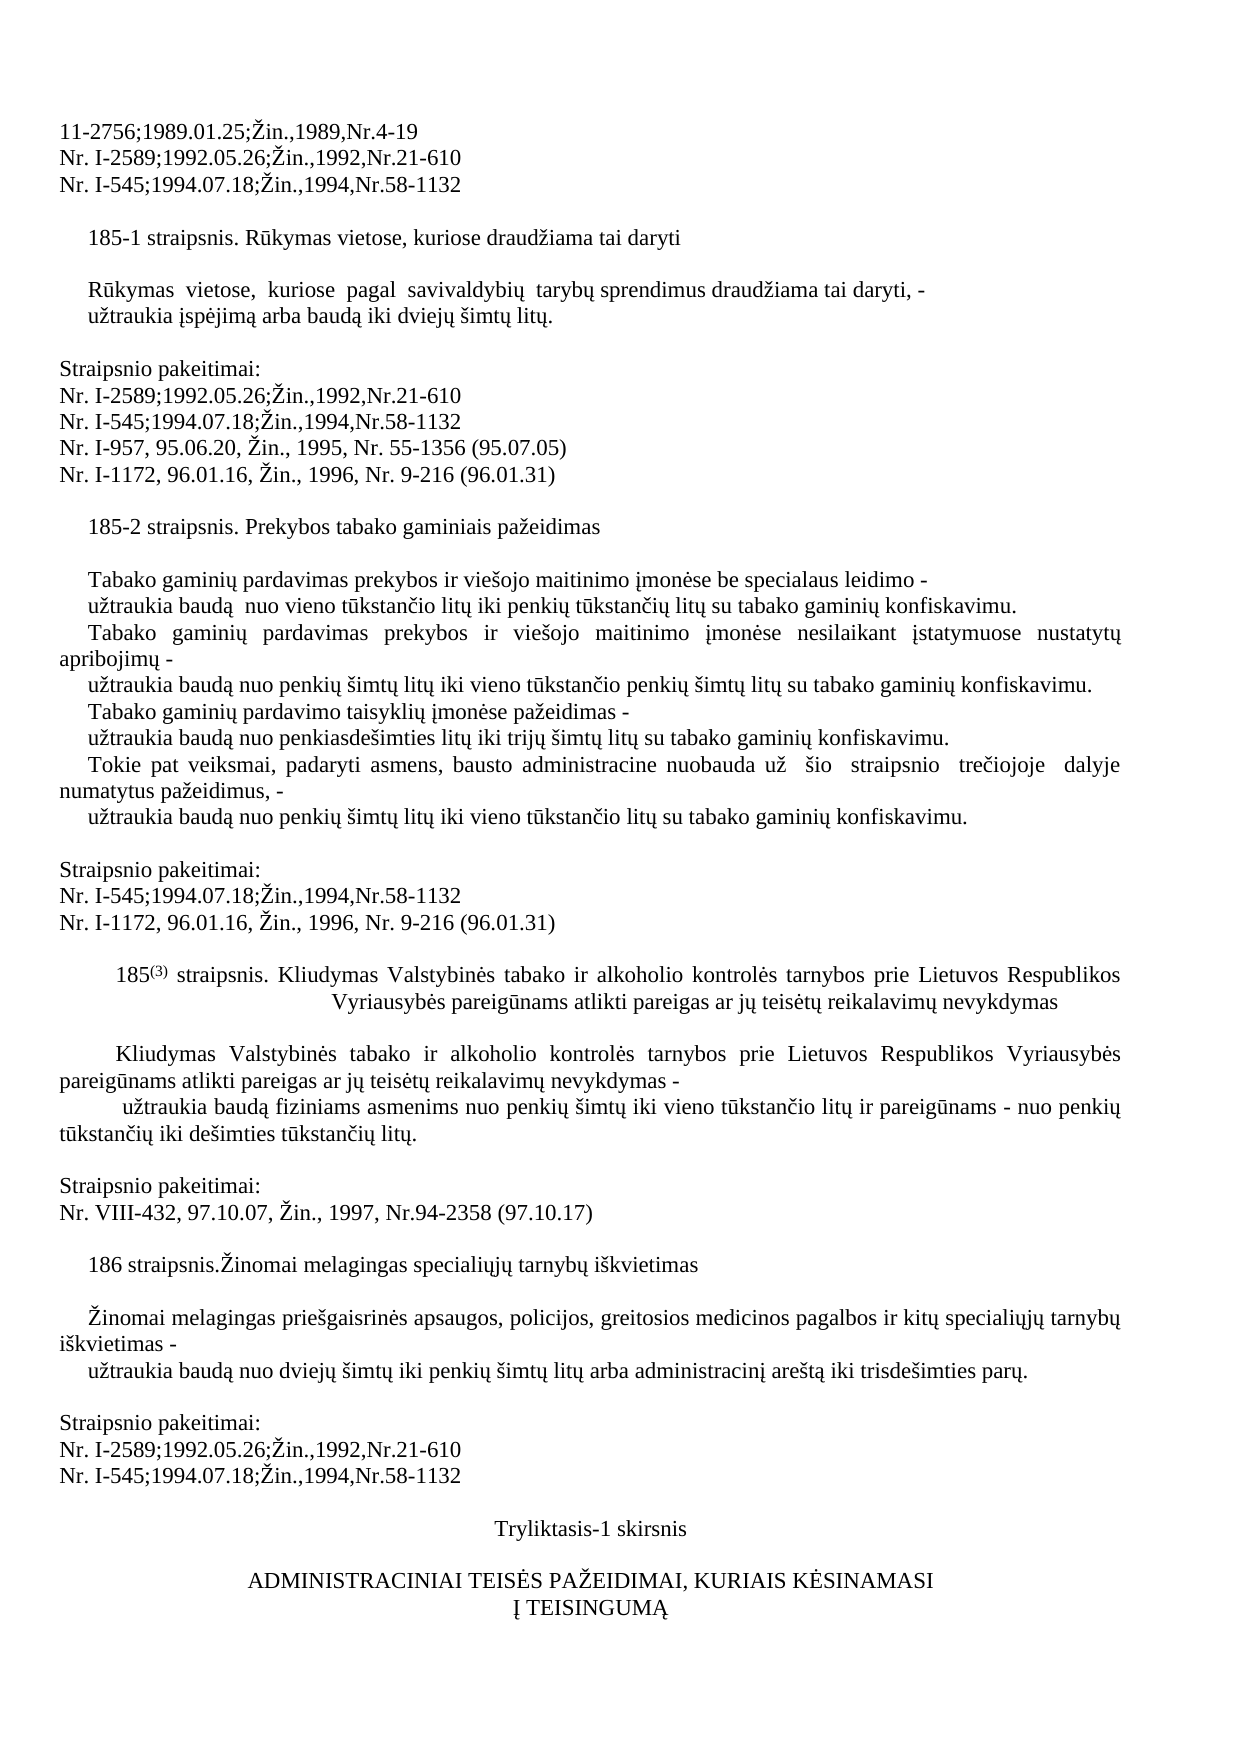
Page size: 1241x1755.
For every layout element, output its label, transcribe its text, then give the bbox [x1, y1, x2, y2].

text Tabako gaminių pardavimas prekybos ir viešojo maitinimo įmonėse be specialaus leidimo - [59, 566, 1122, 592]
text Nr. I-545;1994.07.18;Žin.,1994,Nr.58-1132 [59, 1462, 1122, 1488]
text Straipsnio pakeitimai: [59, 856, 1122, 882]
text užtraukia baudą fiziniams asmenims nuo penkių šimtų iki vieno tūkstančio litų ir pareigūnams - nuo penkių tūkstančių iki dešimties tūkstančių litų. [59, 1093, 1122, 1146]
text Nr. I-545;1994.07.18;Žin.,1994,Nr.58-1132 [59, 171, 1122, 197]
text 185-1 straipsnis. Rūkymas vietose, kuriose draudžiama tai daryti [59, 223, 1122, 250]
text Nr. VIII-432, 97.10.07, Žin., 1997, Nr.94-2358 (97.10.17) [59, 1199, 1122, 1225]
text užtraukia įspėjimą arba baudą iki dviejų šimtų litų. [59, 303, 1122, 329]
text Nr. I-2589;1992.05.26;Žin.,1992,Nr.21-610 [59, 144, 1122, 171]
text Tryliktasis-1 skirsnis [59, 1515, 1122, 1541]
text užtraukia baudą nuo penkių šimtų litų iki vieno tūkstančio penkių šimtų litų su tabako gaminių konfiskavimu. [59, 672, 1122, 698]
text Į TEISINGUMĄ [59, 1594, 1122, 1620]
text Tabako gaminių pardavimas prekybos ir viešojo maitinimo įmonėse nesilaikant įstatymuose nustatytų apribojimų - [59, 619, 1122, 672]
text Nr. I-2589;1992.05.26;Žin.,1992,Nr.21-610 [59, 1436, 1122, 1462]
text 186 straipsnis.Žinomai melagingas specialiųjų tarnybų iškvietimas [59, 1251, 1122, 1278]
text Straipsnio pakeitimai: [59, 355, 1122, 382]
text Straipsnio pakeitimai: [59, 1409, 1122, 1436]
text užtraukia baudą nuo dviejų šimtų iki penkių šimtų litų arba administracinį areštą iki trisdešimties parų. [59, 1357, 1122, 1383]
text Nr. I-2589;1992.05.26;Žin.,1992,Nr.21-610 [59, 382, 1122, 408]
text užtraukia baudą nuo penkiasdešimties litų iki trijų šimtų litų su tabako gaminių konfiskavimu. [59, 724, 1122, 751]
text Nr. I-1172, 96.01.16, Žin., 1996, Nr. 9-216 (96.01.31) [59, 909, 1122, 935]
text Žinomai melagingas priešgaisrinės apsaugos, policijos, greitosios medicinos pagalbos ir kitų specialiųjų tarnybų iškvietimas - [59, 1304, 1122, 1357]
text Kliudymas Valstybinės tabako ir alkoholio kontrolės tarnybos prie Lietuvos Respublikos Vyriausybės pareigūnams atlikti pareigas ar jų teisėtų reikalavimų nevykdymas - [59, 1041, 1122, 1093]
text ADMINISTRACINIAI TEISĖS PAŽEIDIMAI, KURIAIS KĖSINAMASI [59, 1568, 1122, 1594]
text Nr. I-545;1994.07.18;Žin.,1994,Nr.58-1132 [59, 882, 1122, 909]
text 11-2756;1989.01.25;Žin.,1989,Nr.4-19 [59, 118, 1122, 144]
text 185(3) straipsnis. Kliudymas Valstybinės tabako ir alkoholio kontrolės tarnybos prie Lietuvos Respublikos Vyriausybės pareigūnams atlikti pareigas ar jų teisėtų reikalavimų nevykdymas [115, 961, 1122, 1014]
text 185-2 straipsnis. Prekybos tabako gaminiais pažeidimas [59, 513, 1122, 540]
text Nr. I-1172, 96.01.16, Žin., 1996, Nr. 9-216 (96.01.31) [59, 461, 1122, 487]
text Nr. I-957, 95.06.20, Žin., 1995, Nr. 55-1356 (95.07.05) [59, 434, 1122, 461]
text užtraukia baudą nuo vieno tūkstančio litų iki penkių tūkstančių litų su tabako gaminių konfiskavimu. [59, 592, 1122, 619]
text Rūkymas vietose, kuriose pagal savivaldybių tarybų sprendimus draudžiama tai daryti, - [59, 276, 1122, 303]
text užtraukia baudą nuo penkių šimtų litų iki vieno tūkstančio litų su tabako gaminių konfiskavimu. [59, 803, 1122, 830]
text Straipsnio pakeitimai: [59, 1172, 1122, 1199]
text Tokie pat veiksmai, padaryti asmens, bausto administracine nuobauda už šio straipsnio trečiojoje dalyje numatytus pažeidimus, - [59, 751, 1122, 803]
text Tabako gaminių pardavimo taisyklių įmonėse pažeidimas - [59, 698, 1122, 724]
text Nr. I-545;1994.07.18;Žin.,1994,Nr.58-1132 [59, 408, 1122, 434]
